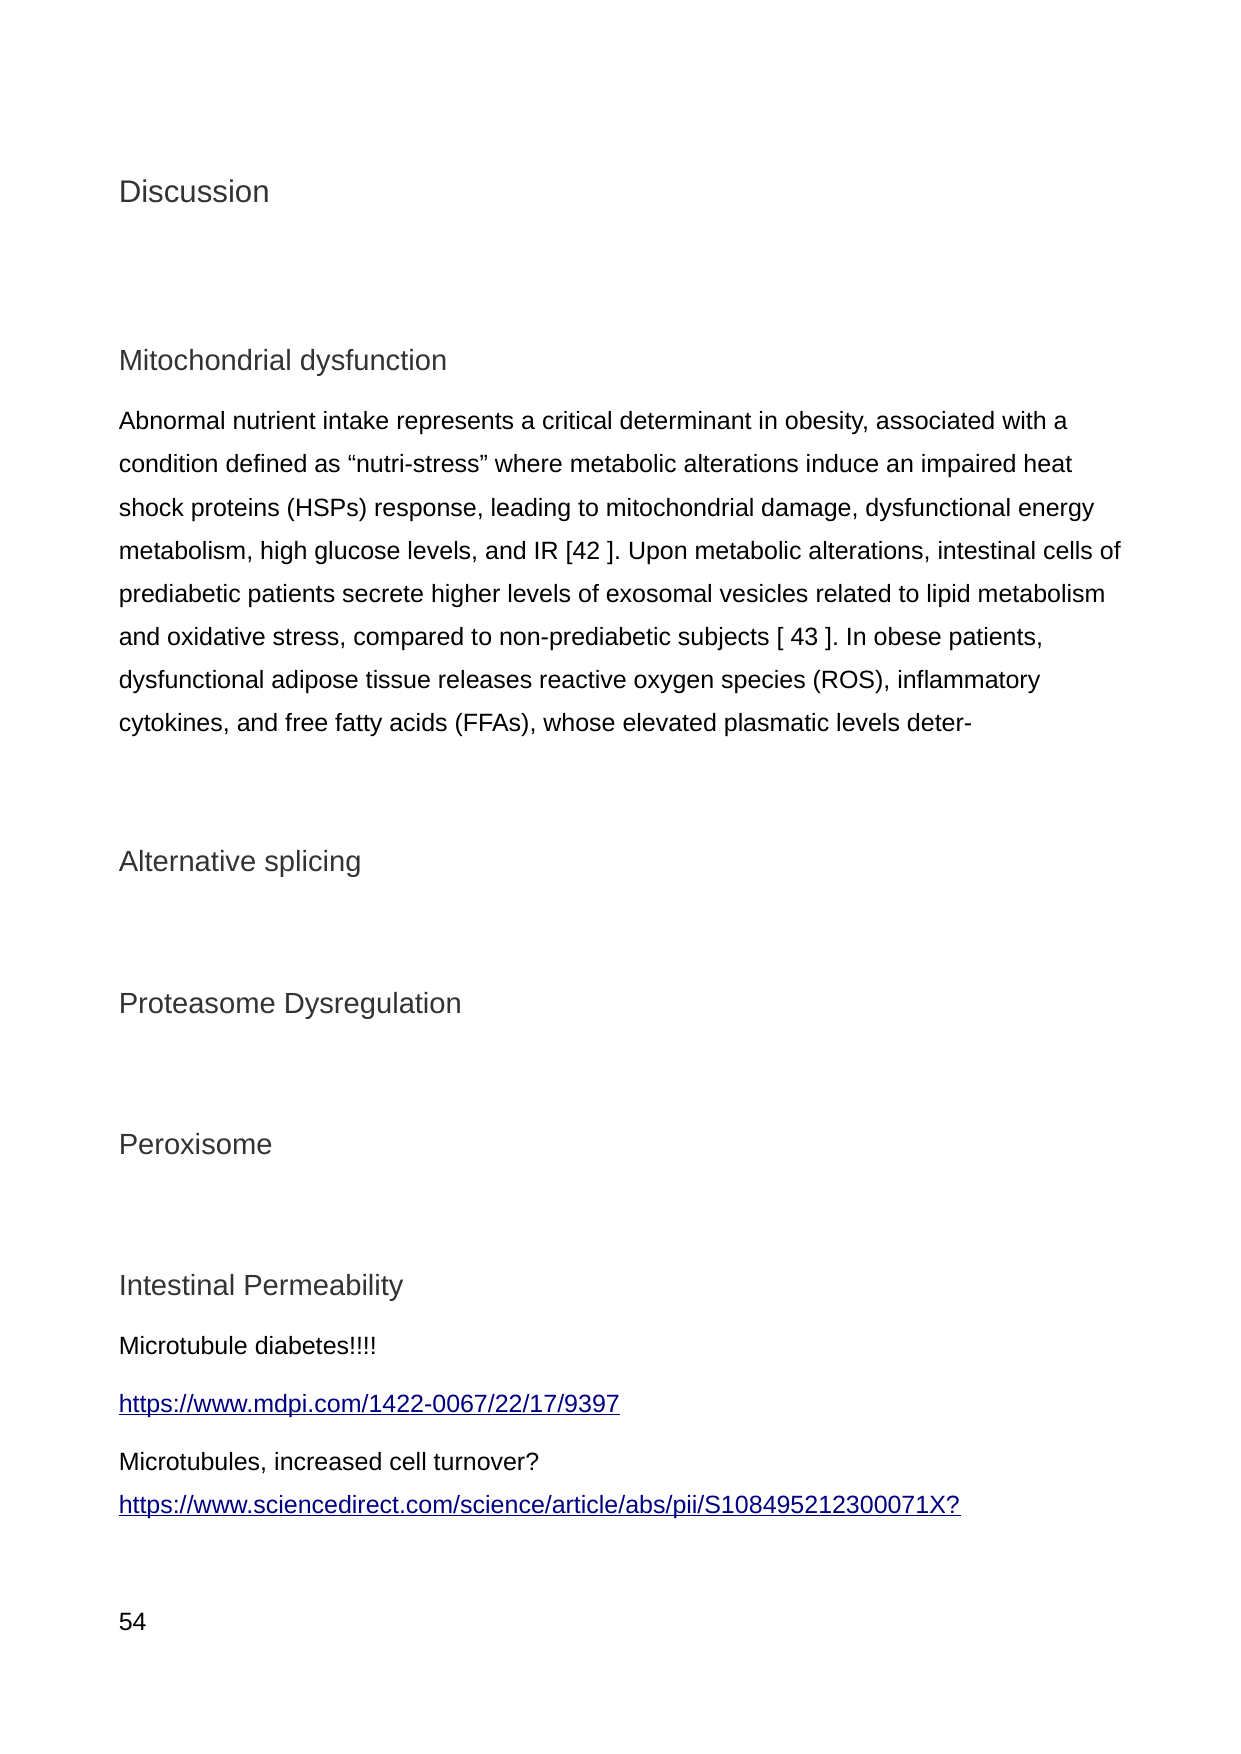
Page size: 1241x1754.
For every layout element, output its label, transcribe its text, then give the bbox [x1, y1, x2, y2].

subtitle Intestinal Permeability [118, 1268, 1122, 1302]
text Microtubule diabetes!!!! [118, 1331, 1122, 1360]
subtitle Discussion [118, 173, 1122, 208]
subtitle Peroxisome [118, 1127, 1122, 1161]
subtitle Proteasome Dysregulation [118, 986, 1122, 1019]
subtitle Alternative splicing [118, 844, 1122, 878]
text Microtubules, increased cell turnover? https://www.sciencedirect.com/science/article/abs/pii/S108495212300071X? [118, 1447, 1122, 1518]
subtitle Mitochondrial dysfunction [118, 343, 1122, 377]
text Abnormal nutrient intake represents a critical determinant in obesity, associated with a condition defined as “nutri-stress” where metabolic alterations induce an impaired heat shock proteins (HSPs) response, leading to mitochondrial damage, dysfunctional energy metabolism, high glucose levels, and IR [42 ]. Upon metabolic alterations, intestinal cells of prediabetic patients secrete higher levels of exosomal vesicles related to lipid metabolism and oxidative stress, compared to non-prediabetic subjects [ 43 ]. In obese patients, dysfunctional adipose tissue releases reactive oxygen species (ROS), inflammatory cytokines, and free fatty acids (FFAs), whose elevated plasmatic levels deter- [118, 406, 1122, 737]
text https://www.mdpi.com/1422-0067/22/17/9397 [118, 1389, 1122, 1418]
